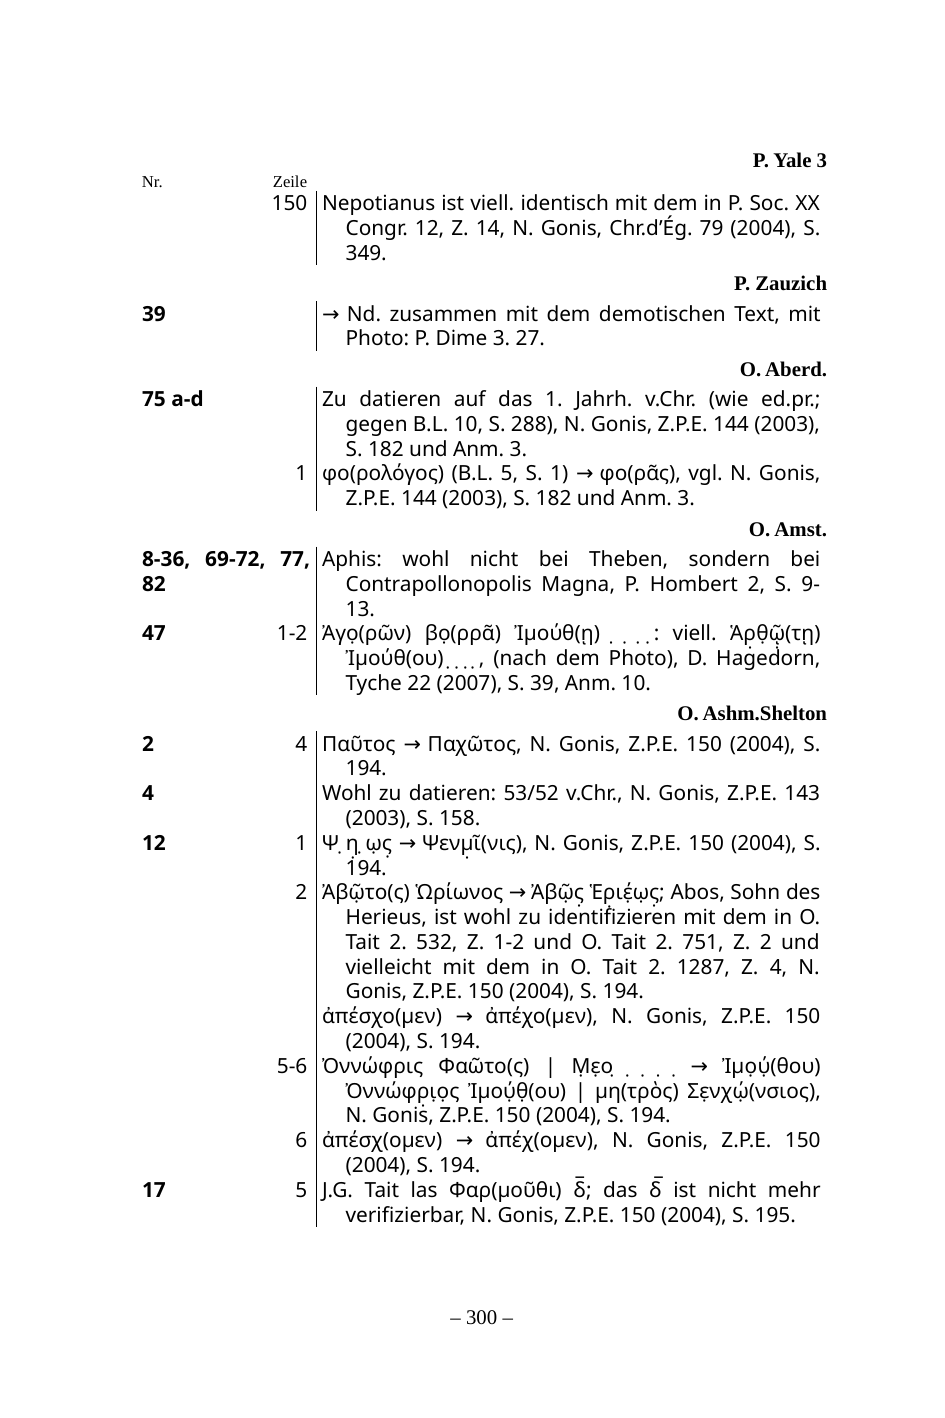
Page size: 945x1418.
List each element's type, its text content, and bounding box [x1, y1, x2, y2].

table_cell Nepotianus ist viell. identisch mit dem in P. Soc. XX Congr. 12, Z. 14, N. Gonis, Chr.d’Ég. 79 (2004), S. 349. [317, 191, 827, 265]
table_cell 1-2 [224, 621, 316, 695]
table_cell 47 [136, 621, 224, 695]
table_cell J.G. Tait las Φαρ(μοῦθι) δ̅; das δ̅ ist nicht mehr verifizierbar, N. Gonis, Z.P.E. 150 (2004), S. 195. [317, 1178, 827, 1227]
table_cell Ψ ̣η̣ ̣ω̣ς̣ → Ψενμ̣ῖ(νις), N. Gonis, Z.P.E. 150 (2004), S. 194. [317, 830, 827, 880]
table_cell 5 [224, 1178, 316, 1227]
subtitle O. Amst. [136, 517, 827, 541]
table_header → Nd. zusammen mit dem demotischen Text, mit Photo: P. Dime 3. 27. [317, 301, 827, 351]
table_cell ἀπέσχ(ομεν) → ἀπέχ(ομεν), N. Gonis, Z.P.E. 150 (2004), S. 194. [317, 1128, 827, 1177]
table_header 39 [136, 301, 316, 351]
table_cell Wohl zu datieren: 53/52 v.Chr., N. Gonis, Z.P.E. 143 (2003), S. 158. [317, 781, 827, 830]
table_cell Ἀβῶ̣το(ς) Ὡρίωνος → Ἀβῶ̣ς̣ Ἑρ̣ιέ̣ω̣ς̣; Abos, Sohn des Herieus, ist wohl zu identifizieren mit dem in O. Tait 2. 532, Z. 1-2 und O. Tait 2. 751, Z. 2 und vielleicht mit dem in O. Tait 2. 1287, Z. 4, N. Gonis, Z.P.E. 150 (2004), S. 194. [317, 880, 827, 1004]
table_cell 1 [224, 830, 316, 880]
table_header Παῦτος → Παχῶτος, N. Gonis, Z.P.E. 150 (2004), S. 194. [317, 731, 827, 781]
table_cell 150 [136, 191, 316, 265]
table_cell 17 [136, 1178, 224, 1227]
table_header 2 [136, 731, 224, 781]
table_header 75 a-d [136, 387, 316, 461]
table_cell [224, 1004, 316, 1053]
table_header Zu datieren auf das 1. Jahrh. v.Chr. (wie ed.pr.; gegen B.L. 10, S. 288), N. Gonis, Z.P.E. 144 (2003), S. 182 und Anm. 3. [317, 387, 827, 461]
table_cell [136, 1004, 224, 1053]
table_cell 4 [136, 781, 316, 830]
table_cell Ὀννώφρις Φαῶτο(ς) | Μ̣ε̣ο̣ ̣ ̣ ̣ ̣ → Ἰμο̣ύ̣(θου) Ὀννώφρ̣ι̣ο̣ς Ἰμού̣θ̣(ου) | μη(τρὸς) Σε̣νχώ̣(νσιος), N. Gonis, Z.P.E. 150 (2004), S. 194. [317, 1054, 827, 1128]
subtitle O. Aberd. [136, 357, 827, 381]
table_header 4 [224, 731, 316, 781]
table_cell Ἀγο̣(ρῶν) βο̣(ρρᾶ) Ἰμούθ(ῃ) ̣ ̣ ̣ ̣: viell. Ἁρ̣θ̣ῷ̣(τῃ) Ἰμούθ(ου) ̣ ̣ ̣ ̣, (nach dem Photo), D. Hagedorn, Tyche 22 (2007), S. 39, Anm. 10. [317, 621, 827, 695]
table_cell 5-6 [136, 1054, 316, 1128]
table_cell 1 [136, 461, 316, 511]
subtitle P. Zauzich [136, 271, 827, 295]
table_header 8-36, 69-72, 77, 82 [136, 547, 316, 621]
table_cell 12 [136, 830, 224, 880]
table_cell 2 [136, 880, 316, 1004]
subtitle O. Ashm.Shelton [136, 701, 827, 725]
table_cell 6 [136, 1128, 316, 1177]
table_cell φο(ρολόγος) (B.L. 5, S. 1) → φο(ρᾶς), vgl. N. Gonis, Z.P.E. 144 (2003), S. 182 und Anm. 3. [317, 461, 827, 511]
table_header Aphis: wohl nicht bei Theben, sondern bei Contrapollonopolis Magna, P. Hombert 2, S. 9-13. [317, 547, 827, 621]
table_cell ἀπέσχο(μεν) → ἀπέχο(μεν), N. Gonis, Z.P.E. 150 (2004), S. 194. [317, 1004, 827, 1053]
